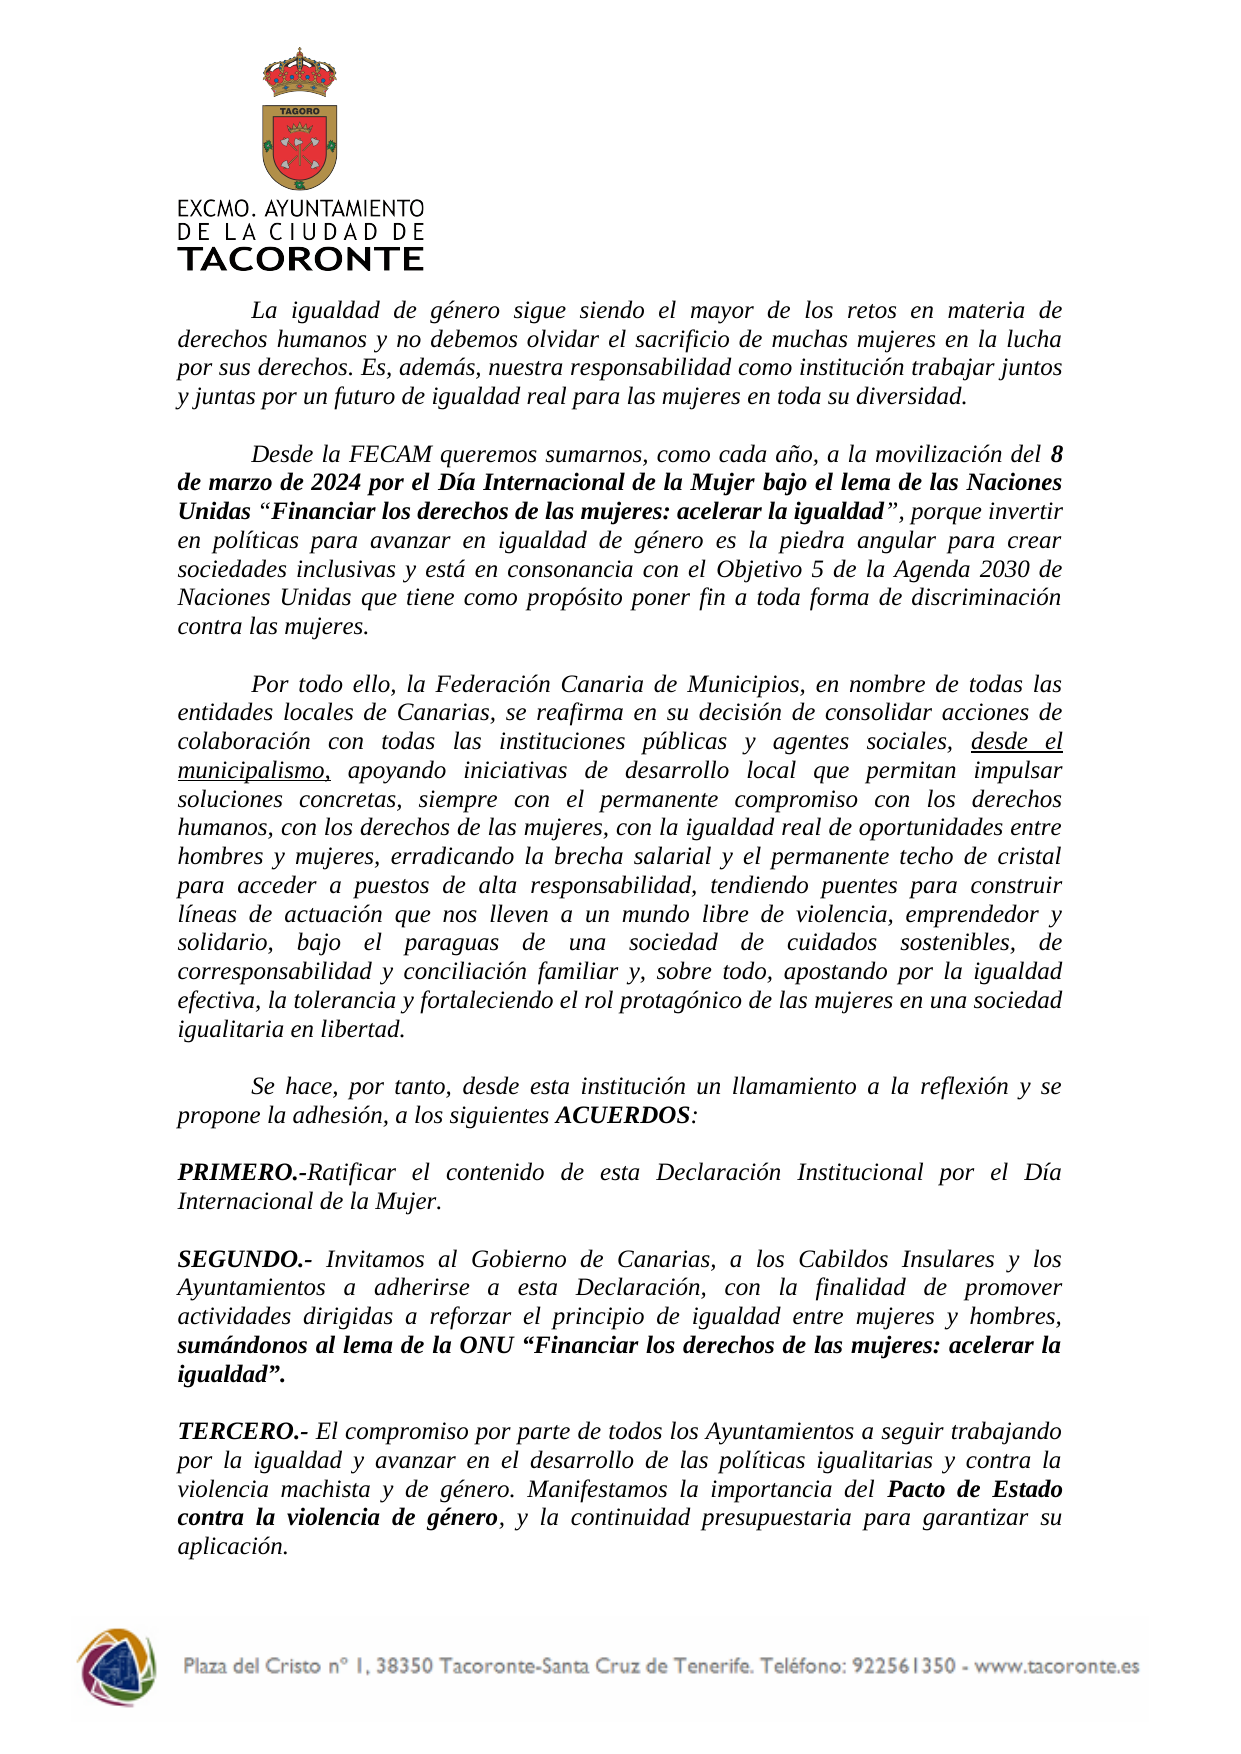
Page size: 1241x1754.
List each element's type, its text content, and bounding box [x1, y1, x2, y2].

text PRIMERO.-Ratificar el contenido de esta Declaración Institucional por el Día Internacional de la Mujer. [177, 1157, 1063, 1215]
text TERCERO.- El compromiso por parte de todos los Ayuntamientos a seguir trabajando por la igualdad y avanzar en el desarrollo de las políticas igualitarias y contra la violencia machista y de género. Manifestamos la importancia del Pacto de Estado contra la violencia de género, y la continuidad presupuestaria para garantizar su aplicación. [177, 1416, 1063, 1560]
text Por todo ello, la Federación Canaria de Municipios, en nombre de todas las entidades locales de Canarias, se reafirma en su decisión de consolidar acciones de colaboración con todas las instituciones públicas y agentes sociales, desde el municipalismo, apoyando iniciativas de desarrollo local que permitan impulsar soluciones concretas, siempre con el permanente compromiso con los derechos humanos, con los derechos de las mujeres, con la igualdad real de oportunidades entre hombres y mujeres, erradicando la brecha salarial y el permanente techo de cristal para acceder a puestos de alta responsabilidad, tendiendo puentes para construir líneas de actuación que nos lleven a un mundo libre de violencia, emprendedor y solidario, bajo el paraguas de una sociedad de cuidados sostenibles, de corresponsabilidad y conciliación familiar y, sobre todo, apostando por la igualdad efectiva, la tolerancia y fortaleciendo el rol protagónico de las mujeres en una sociedad igualitaria en libertad. [177, 669, 1063, 1042]
text Se hace, por tanto, desde esta institución un llamamiento a la reflexión y se propone la adhesión, a los siguientes ACUERDOS: [177, 1071, 1063, 1129]
text Desde la FECAM queremos sumarnos, como cada año, a la movilización del 8 de marzo de 2024 por el Día Internacional de la Mujer bajo el lema de las Naciones Unidas “Financiar los derechos de las mujeres: acelerar la igualdad”, porque invertir en políticas para avanzar en igualdad de género es la piedra angular para crear sociedades inclusivas y está en consonancia con el Objetivo 5 de la Agenda 2030 de Naciones Unidas que tiene como propósito poner fin a toda forma de discriminación contra las mujeres. [177, 439, 1063, 640]
text SEGUNDO.- Invitamos al Gobierno de Canarias, a los Cabildos Insulares y los Ayuntamientos a adherirse a esta Declaración, con la finalidad de promover actividades dirigidas a reforzar el principio de igualdad entre mujeres y hombres, sumándonos al lema de la ONU “Financiar los derechos de las mujeres: acelerar la igualdad”. [177, 1244, 1063, 1387]
picture [71, 1616, 1150, 1722]
text La igualdad de género sigue siendo el mayor de los retos en materia de derechos humanos y no debemos olvidar el sacrificio de muchas mujeres en la lucha por sus derechos. Es, además, nuestra responsabilidad como institución trabajar juntos y juntas por un futuro de igualdad real para las mujeres en toda su diversidad. [177, 295, 1063, 410]
picture [177, 47, 424, 271]
